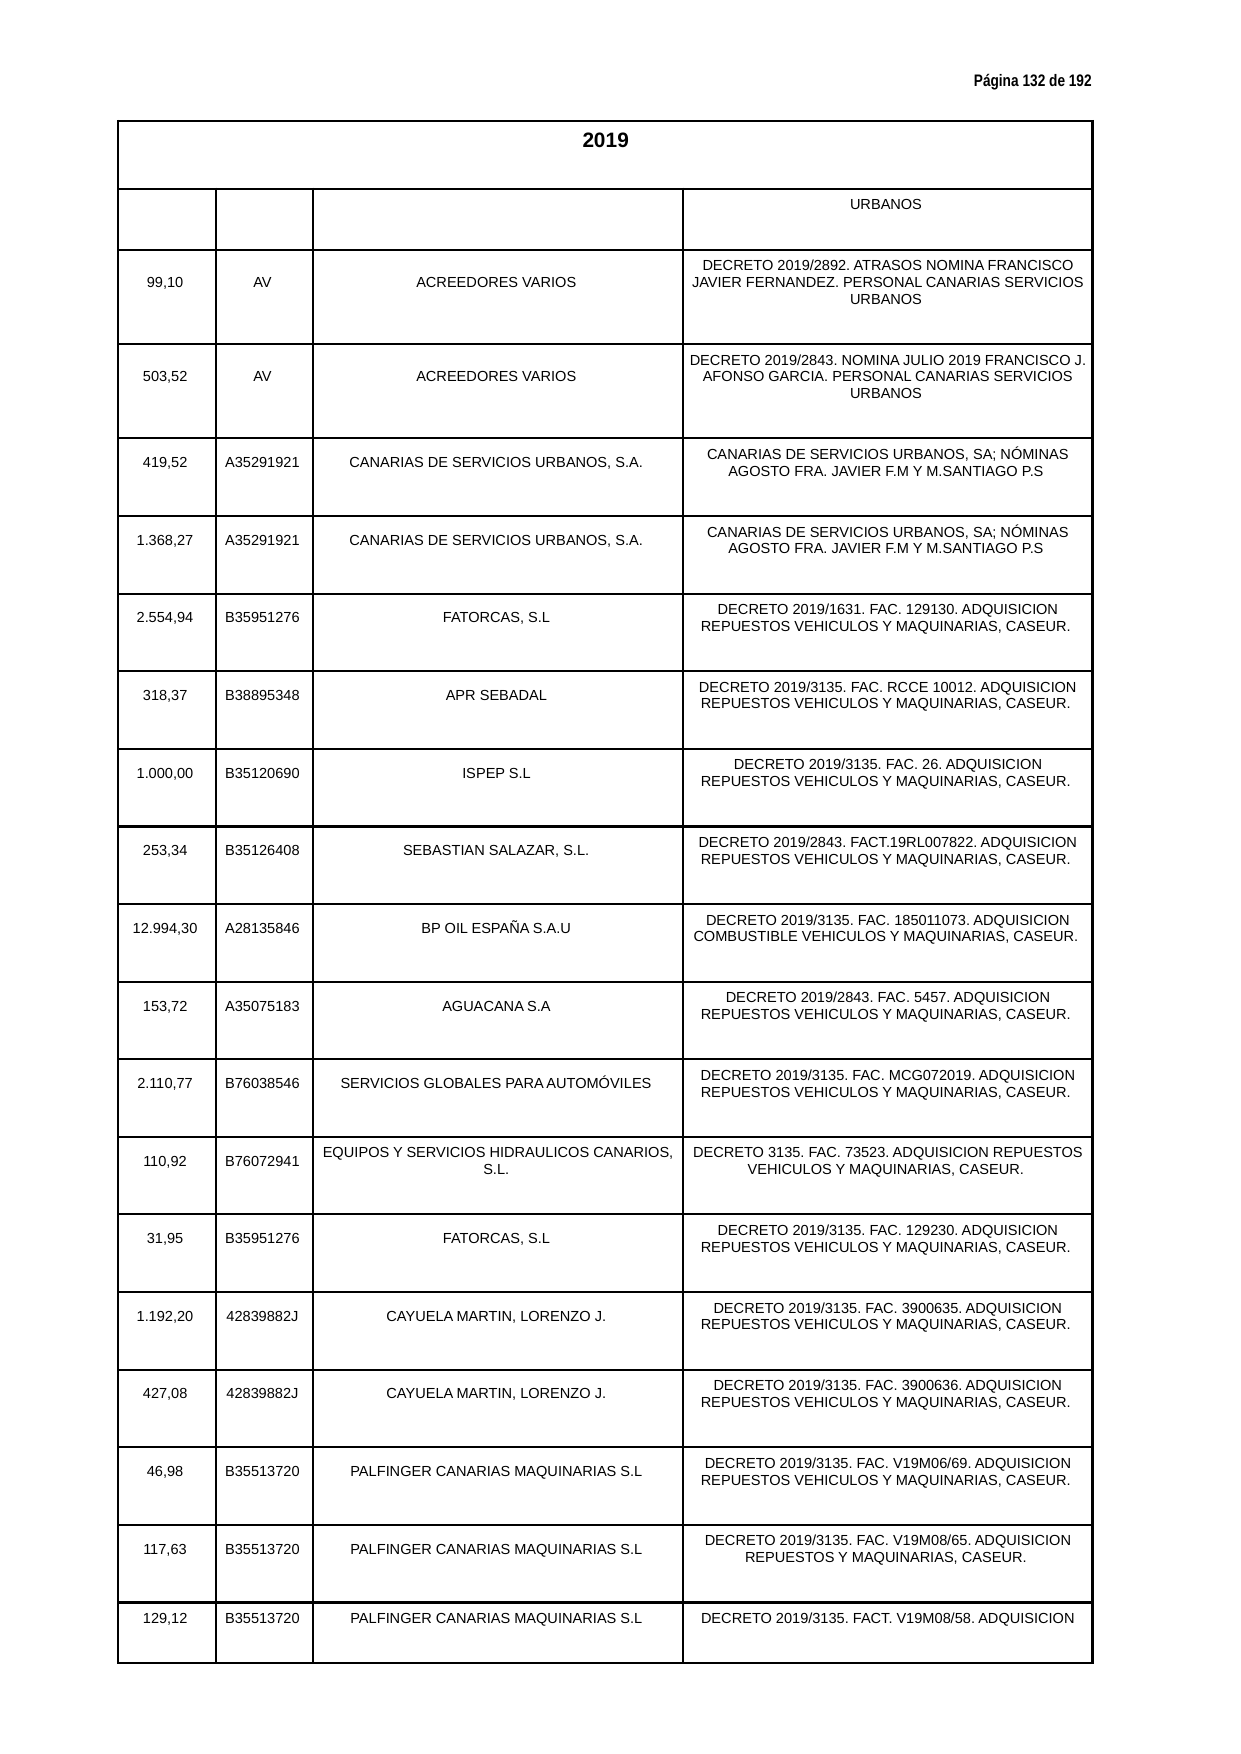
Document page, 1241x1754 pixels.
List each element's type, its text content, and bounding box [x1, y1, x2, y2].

table_cell DECRETO 2019/3135. FAC. RCCE 10012. ADQUISICION REPUESTOS VEHICULOS Y MAQUINARIAS, CASEUR. [684, 672, 1091, 748]
table_cell 31,95 [119, 1215, 215, 1291]
table_cell SERVICIOS GLOBALES PARA AUTOMÓVILES [314, 1060, 682, 1136]
table_cell 12.994,30 [119, 905, 215, 981]
table_cell 46,98 [119, 1448, 215, 1524]
table_cell DECRETO 2019/3135. FAC. 26. ADQUISICION REPUESTOS VEHICULOS Y MAQUINARIAS, CASEUR. [684, 750, 1091, 825]
table_cell DECRETO 2019/3135. FAC. V19M06/69. ADQUISICION REPUESTOS VEHICULOS Y MAQUINARIAS, CASEUR. [684, 1448, 1091, 1524]
table_cell 503,52 [119, 345, 215, 437]
table_cell CANARIAS DE SERVICIOS URBANOS, SA; NÓMINAS AGOSTO FRA. JAVIER F.M Y M.SANTIAGO P.S [684, 439, 1091, 515]
table_cell FATORCAS, S.L [314, 1215, 682, 1291]
table_cell CANARIAS DE SERVICIOS URBANOS, S.A. [314, 439, 682, 515]
table_cell CAYUELA MARTIN, LORENZO J. [314, 1293, 682, 1368]
table_cell A28135846 [217, 905, 312, 981]
table_cell CAYUELA MARTIN, LORENZO J. [314, 1371, 682, 1446]
table_cell 117,63 [119, 1526, 215, 1601]
table_cell DECRETO 2019/3135. FAC. V19M08/65. ADQUISICION REPUESTOS Y MAQUINARIAS, CASEUR. [684, 1526, 1091, 1601]
table_cell PALFINGER CANARIAS MAQUINARIAS S.L [314, 1526, 682, 1601]
table_cell URBANOS [684, 190, 1091, 248]
table_cell 2.554,94 [119, 595, 215, 670]
table_cell A35291921 [217, 439, 312, 515]
table_cell 110,92 [119, 1138, 215, 1213]
table_cell B35120690 [217, 750, 312, 825]
table_cell DECRETO 3135. FAC. 73523. ADQUISICION REPUESTOS VEHICULOS Y MAQUINARIAS, CASEUR. [684, 1138, 1091, 1213]
table_cell CANARIAS DE SERVICIOS URBANOS, SA; NÓMINAS AGOSTO FRA. JAVIER F.M Y M.SANTIAGO P.S [684, 517, 1091, 592]
table_cell BP OIL ESPAÑA S.A.U [314, 905, 682, 981]
table_cell PALFINGER CANARIAS MAQUINARIAS S.L [314, 1604, 682, 1662]
table_header 2019 [119, 122, 1091, 188]
table_cell DECRETO 2019/3135. FAC. 3900636. ADQUISICION REPUESTOS VEHICULOS Y MAQUINARIAS, CASEUR. [684, 1371, 1091, 1446]
table_cell AV [217, 345, 312, 437]
table_cell 1.192,20 [119, 1293, 215, 1368]
table_cell 153,72 [119, 983, 215, 1058]
table_cell 419,52 [119, 439, 215, 515]
table_cell A35291921 [217, 517, 312, 592]
table_cell 42839882J [217, 1293, 312, 1368]
table_cell DECRETO 2019/3135. FAC. 129230. ADQUISICION REPUESTOS VEHICULOS Y MAQUINARIAS, CASEUR. [684, 1215, 1091, 1291]
table_cell [217, 190, 312, 248]
table_cell DECRETO 2019/2843. NOMINA JULIO 2019 FRANCISCO J. AFONSO GARCIA. PERSONAL CANARIAS SERVICIOS URBANOS [684, 345, 1091, 437]
table_cell DECRETO 2019/3135. FAC. MCG072019. ADQUISICION REPUESTOS VEHICULOS Y MAQUINARIAS, CASEUR. [684, 1060, 1091, 1136]
table_cell 318,37 [119, 672, 215, 748]
table_cell DECRETO 2019/2843. FAC. 5457. ADQUISICION REPUESTOS VEHICULOS Y MAQUINARIAS, CASEUR. [684, 983, 1091, 1058]
table_cell 1.000,00 [119, 750, 215, 825]
table_cell B35513720 [217, 1604, 312, 1662]
table_cell B35513720 [217, 1526, 312, 1601]
table_cell DECRETO 2019/3135. FACT. V19M08/58. ADQUISICION [684, 1604, 1091, 1662]
table_cell B35951276 [217, 1215, 312, 1291]
table_cell B35513720 [217, 1448, 312, 1524]
table_cell 427,08 [119, 1371, 215, 1446]
table_cell DECRETO 2019/1631. FAC. 129130. ADQUISICION REPUESTOS VEHICULOS Y MAQUINARIAS, CASEUR. [684, 595, 1091, 670]
table_cell AGUACANA S.A [314, 983, 682, 1058]
table_cell 129,12 [119, 1604, 215, 1662]
table_cell AV [217, 251, 312, 343]
table_cell B38895348 [217, 672, 312, 748]
table_cell 99,10 [119, 251, 215, 343]
table_cell B35951276 [217, 595, 312, 670]
table_cell DECRETO 2019/3135. FAC. 185011073. ADQUISICION COMBUSTIBLE VEHICULOS Y MAQUINARIAS, CASEUR. [684, 905, 1091, 981]
table_cell ISPEP S.L [314, 750, 682, 825]
table_cell A35075183 [217, 983, 312, 1058]
table_cell 42839882J [217, 1371, 312, 1446]
table_cell B76072941 [217, 1138, 312, 1213]
table_cell DECRETO 2019/2843. FACT.19RL007822. ADQUISICION REPUESTOS VEHICULOS Y MAQUINARIAS, CASEUR. [684, 828, 1091, 903]
table_cell [119, 190, 215, 248]
table_cell 2.110,77 [119, 1060, 215, 1136]
table_cell 253,34 [119, 828, 215, 903]
table_cell FATORCAS, S.L [314, 595, 682, 670]
table_cell ACREEDORES VARIOS [314, 251, 682, 343]
table_cell EQUIPOS Y SERVICIOS HIDRAULICOS CANARIOS, S.L. [314, 1138, 682, 1213]
table_cell ACREEDORES VARIOS [314, 345, 682, 437]
table_cell 1.368,27 [119, 517, 215, 592]
table_cell DECRETO 2019/3135. FAC. 3900635. ADQUISICION REPUESTOS VEHICULOS Y MAQUINARIAS, CASEUR. [684, 1293, 1091, 1368]
table_cell [314, 190, 682, 248]
table_cell B35126408 [217, 828, 312, 903]
table_cell PALFINGER CANARIAS MAQUINARIAS S.L [314, 1448, 682, 1524]
table_cell CANARIAS DE SERVICIOS URBANOS, S.A. [314, 517, 682, 592]
table_cell APR SEBADAL [314, 672, 682, 748]
table_cell SEBASTIAN SALAZAR, S.L. [314, 828, 682, 903]
table_cell B76038546 [217, 1060, 312, 1136]
table_cell DECRETO 2019/2892. ATRASOS NOMINA FRANCISCO JAVIER FERNANDEZ. PERSONAL CANARIAS SERVICIOS URBANOS [684, 251, 1091, 343]
